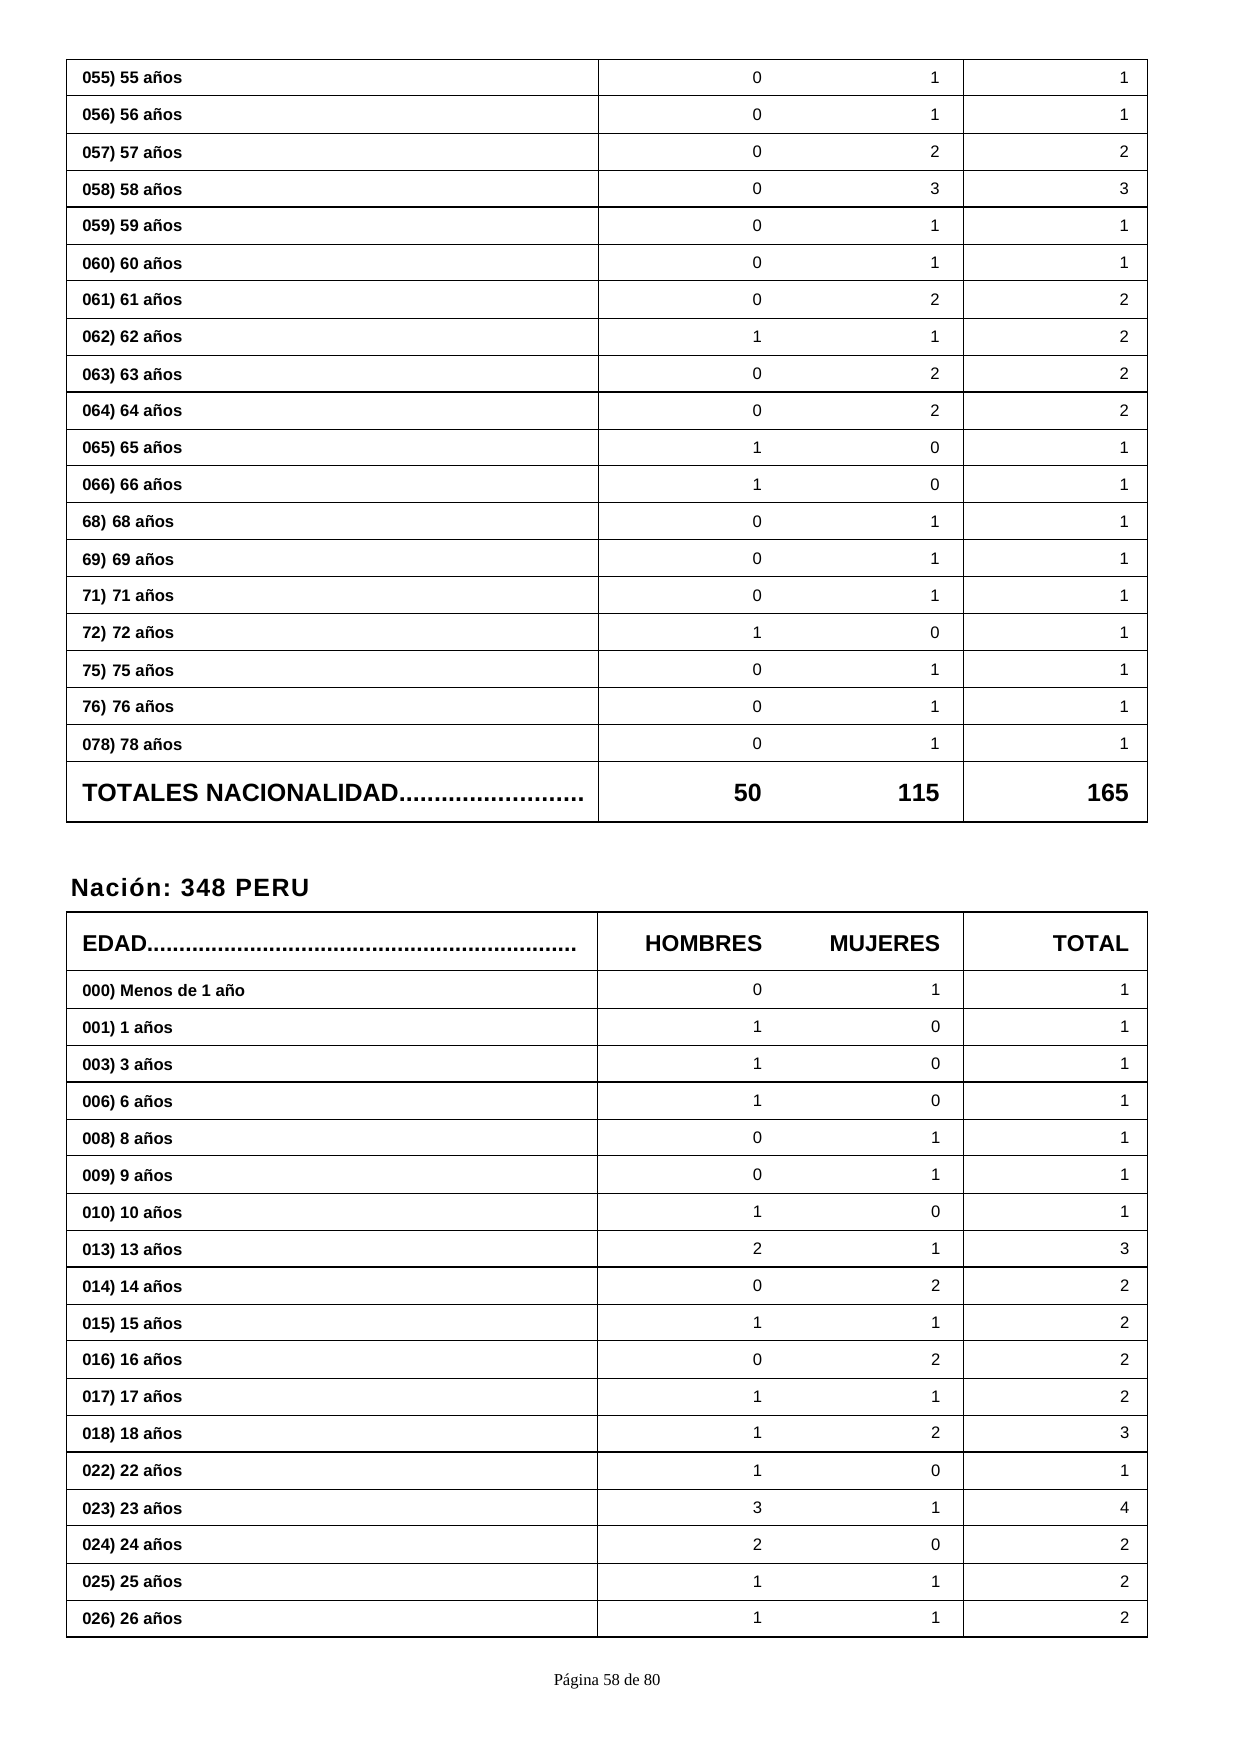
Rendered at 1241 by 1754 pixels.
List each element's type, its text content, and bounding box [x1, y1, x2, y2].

table_cell 1 [964, 96, 1147, 132]
table_cell 165 [964, 762, 1147, 821]
table_cell 1 [598, 1046, 797, 1081]
table_cell 0 [599, 134, 831, 169]
table_cell 0 [598, 971, 797, 1007]
table_cell 1 [598, 1564, 797, 1599]
table_cell 1 [964, 688, 1147, 724]
table_cell 0 [598, 1268, 797, 1303]
table_cell 059) 59 años [67, 208, 598, 243]
table_cell 0 [599, 688, 831, 724]
table_cell 2 [964, 1379, 1147, 1414]
table_cell 2 [598, 1526, 797, 1562]
table_cell 0 [797, 1453, 963, 1488]
table_cell 0 [599, 96, 831, 132]
table_cell 1 [598, 1379, 797, 1414]
table_cell 2 [831, 281, 963, 317]
table_cell 1 [797, 1120, 963, 1155]
table_cell 2 [964, 356, 1147, 391]
table_cell 1 [598, 1601, 797, 1636]
table_cell 1 [599, 466, 831, 502]
table_cell 0 [599, 540, 831, 576]
table_cell 1 [964, 971, 1147, 1007]
table_cell 2 [797, 1268, 963, 1303]
table_cell 115 [831, 762, 963, 821]
table_cell 0 [831, 430, 963, 465]
table_cell 2 [598, 1231, 797, 1266]
table_cell 1 [797, 1305, 963, 1340]
table_header 1 [831, 60, 963, 95]
table_header EDAD [67, 913, 597, 970]
table_cell 1 [964, 466, 1147, 502]
table_cell 2 [797, 1341, 963, 1377]
table_cell 2 [831, 356, 963, 391]
table_header MUJERES [797, 913, 963, 970]
table_cell 1 [831, 245, 963, 280]
table_cell 1 [964, 503, 1147, 539]
text Nación: 348 PERU [71, 875, 1151, 901]
table_header TOTAL [964, 913, 1147, 970]
table_cell 1 [599, 430, 831, 465]
table_cell 1 [964, 430, 1147, 465]
table_cell 2 [964, 1526, 1147, 1562]
table_cell 0 [797, 1526, 963, 1562]
table_cell 010) 10 años [67, 1194, 597, 1229]
table_cell 3 [598, 1490, 797, 1525]
table_cell 76 años [67, 688, 598, 724]
table_cell 062) 62 años [67, 319, 598, 354]
table_cell 0 [831, 466, 963, 502]
table_cell 1 [797, 1490, 963, 1525]
table_cell 2 [964, 1268, 1147, 1303]
table_cell 1 [964, 1120, 1147, 1155]
table_cell 1 [831, 688, 963, 724]
table_cell 0 [599, 171, 831, 206]
table_cell 2 [964, 1601, 1147, 1636]
table_cell TOTALES NACIONALIDAD [67, 762, 598, 821]
table_cell 060) 60 años [67, 245, 598, 280]
table_cell 065) 65 años [67, 430, 598, 465]
table_cell 0 [599, 577, 831, 613]
table_cell 018) 18 años [67, 1416, 597, 1451]
table_cell 1 [964, 725, 1147, 761]
table_cell 1 [831, 319, 963, 354]
table_cell 078) 78 años [67, 725, 598, 761]
table_cell 1 [964, 651, 1147, 687]
table_cell 0 [599, 356, 831, 391]
table_cell 0 [599, 245, 831, 280]
table_cell 1 [831, 208, 963, 243]
table_cell 025) 25 años [67, 1564, 597, 1599]
table_cell 0 [599, 651, 831, 687]
table_cell 1 [797, 1601, 963, 1636]
text Página 58 de 80 [63, 1671, 1151, 1689]
table_cell 1 [831, 96, 963, 132]
table_cell 1 [964, 1083, 1147, 1118]
table_cell 0 [797, 1194, 963, 1229]
table_cell 2 [831, 393, 963, 428]
table_cell 1 [964, 1046, 1147, 1081]
table_cell 1 [831, 540, 963, 576]
table_cell 1 [964, 614, 1147, 650]
table_cell 69 años [67, 540, 598, 576]
table_cell 1 [831, 577, 963, 613]
table_cell 066) 66 años [67, 466, 598, 502]
table_cell 2 [964, 1305, 1147, 1340]
table_cell 1 [964, 245, 1147, 280]
table_cell 1 [964, 1194, 1147, 1229]
table_cell 0 [598, 1341, 797, 1377]
table_cell 1 [964, 577, 1147, 613]
table_cell 006) 6 años [67, 1083, 597, 1118]
table_cell 4 [964, 1490, 1147, 1525]
table_cell 1 [598, 1416, 797, 1451]
table_cell 1 [831, 503, 963, 539]
table_cell 2 [964, 1564, 1147, 1599]
table_cell 3 [964, 1416, 1147, 1451]
table_cell 3 [964, 1231, 1147, 1266]
table_cell 3 [831, 171, 963, 206]
table_cell 1 [964, 540, 1147, 576]
table_cell 015) 15 años [67, 1305, 597, 1340]
table_cell 0 [599, 281, 831, 317]
table_cell 1 [599, 319, 831, 354]
table_cell 50 [599, 762, 831, 821]
table_cell 1 [598, 1305, 797, 1340]
table_cell 75 años [67, 651, 598, 687]
table_header 055) 55 años [67, 60, 598, 95]
table_cell 2 [964, 1341, 1147, 1377]
table_header HOMBRES [598, 913, 797, 970]
table_cell 0 [831, 614, 963, 650]
table_cell 2 [964, 393, 1147, 428]
table_cell 001) 1 años [67, 1009, 597, 1044]
table_cell 2 [964, 319, 1147, 354]
table_cell 023) 23 años [67, 1490, 597, 1525]
table_cell 2 [964, 134, 1147, 169]
table_cell 0 [598, 1156, 797, 1192]
table_cell 017) 17 años [67, 1379, 597, 1414]
table_cell 064) 64 años [67, 393, 598, 428]
table_cell 008) 8 años [67, 1120, 597, 1155]
table_cell 1 [797, 1231, 963, 1266]
table_cell 0 [599, 208, 831, 243]
table_cell 0 [598, 1120, 797, 1155]
table_cell 0 [797, 1083, 963, 1118]
table_cell 1 [599, 614, 831, 650]
table_cell 026) 26 años [67, 1601, 597, 1636]
table_cell 0 [599, 725, 831, 761]
table_cell 0 [797, 1009, 963, 1044]
table_cell 057) 57 años [67, 134, 598, 169]
table_cell 014) 14 años [67, 1268, 597, 1303]
table_cell 1 [797, 1156, 963, 1192]
table_cell 009) 9 años [67, 1156, 597, 1192]
table_cell 2 [831, 134, 963, 169]
table_cell 063) 63 años [67, 356, 598, 391]
table_cell 022) 22 años [67, 1453, 597, 1488]
table_cell 3 [964, 171, 1147, 206]
table_cell 1 [964, 1156, 1147, 1192]
table_cell 71 años [67, 577, 598, 613]
table_cell 1 [598, 1194, 797, 1229]
table_cell 1 [831, 651, 963, 687]
table_cell 024) 24 años [67, 1526, 597, 1562]
table_cell 1 [797, 971, 963, 1007]
table_cell 1 [598, 1009, 797, 1044]
table_cell 68 años [67, 503, 598, 539]
table_cell 1 [598, 1083, 797, 1118]
table_cell 000) Menos de 1 año [67, 971, 597, 1007]
table_cell 1 [964, 1453, 1147, 1488]
table_cell 1 [797, 1564, 963, 1599]
table_cell 2 [797, 1416, 963, 1451]
table_cell 72 años [67, 614, 598, 650]
table_cell 1 [964, 208, 1147, 243]
table_cell 013) 13 años [67, 1231, 597, 1266]
table_cell 1 [797, 1379, 963, 1414]
table_header 1 [964, 60, 1147, 95]
table_cell 0 [599, 393, 831, 428]
table_cell 058) 58 años [67, 171, 598, 206]
table_cell 016) 16 años [67, 1341, 597, 1377]
table_cell 1 [964, 1009, 1147, 1044]
table_cell 2 [964, 281, 1147, 317]
table_cell 1 [598, 1453, 797, 1488]
table_cell 1 [831, 725, 963, 761]
table_cell 056) 56 años [67, 96, 598, 132]
table_cell 0 [599, 503, 831, 539]
table_header 0 [599, 60, 831, 95]
table_cell 061) 61 años [67, 281, 598, 317]
table_cell 0 [797, 1046, 963, 1081]
table_cell 003) 3 años [67, 1046, 597, 1081]
